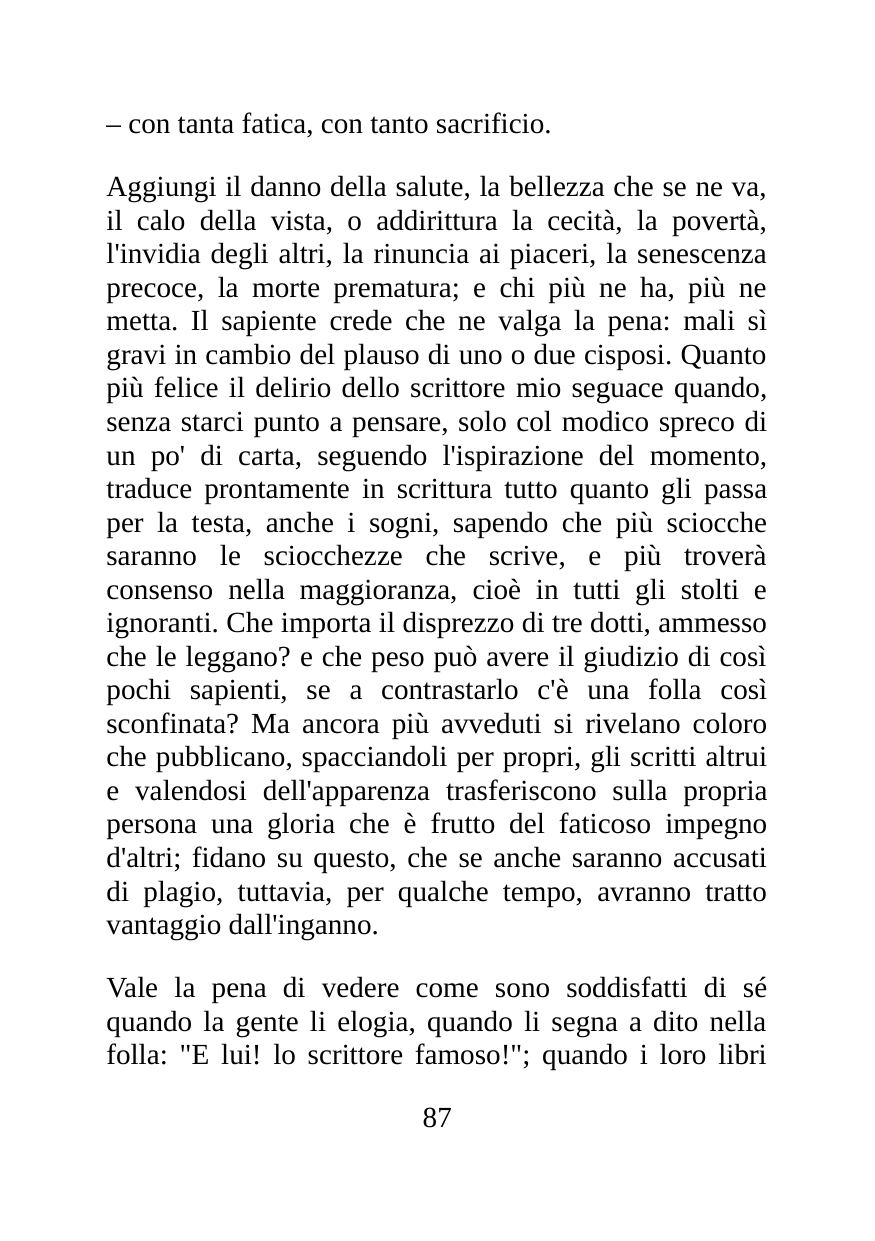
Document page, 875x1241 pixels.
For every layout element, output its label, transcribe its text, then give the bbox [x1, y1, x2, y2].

text Vale la pena di vedere come sono soddisfatti di sé quando la gente li elogia, quando li segna a dito nella folla: "E lui! lo scrittore famoso!"; quando i loro libri [106, 970, 768, 1071]
text – con tanta fatica, con tanto sacrificio. [106, 106, 768, 140]
text Aggiungi il danno della salute, la bellezza che se ne va, il calo della vista, o addirittura la cecità, la povertà, l'invidia degli altri, la rinuncia ai piaceri, la senescenza precoce, la morte prematura; e chi più ne ha, più ne metta. Il sapiente crede che ne valga la pena: mali sì gravi in cambio del plauso di uno o due cisposi. Quanto più felice il delirio dello scrittore mio seguace quando, senza starci punto a pensare, solo col modico spreco di un po' di carta, seguendo l'ispirazione del momento, traduce prontamente in scrittura tutto quanto gli passa per la testa, anche i sogni, sapendo che più sciocche saranno le sciocchezze che scrive, e più troverà consenso nella maggioranza, cioè in tutti gli stolti e ignoranti. Che importa il disprezzo di tre dotti, ammesso che le leggano? e che peso può avere il giudizio di così pochi sapienti, se a contrastarlo c'è una folla così sconfinata? Ma ancora più avveduti si rivelano coloro che pubblicano, spacciandoli per propri, gli scritti altrui e valendosi dell'apparenza trasferiscono sulla propria persona una gloria che è frutto del faticoso impegno d'altri; fidano su questo, che se anche saranno accusati di plagio, tuttavia, per qualche tempo, avranno tratto vantaggio dall'inganno. [106, 169, 768, 941]
